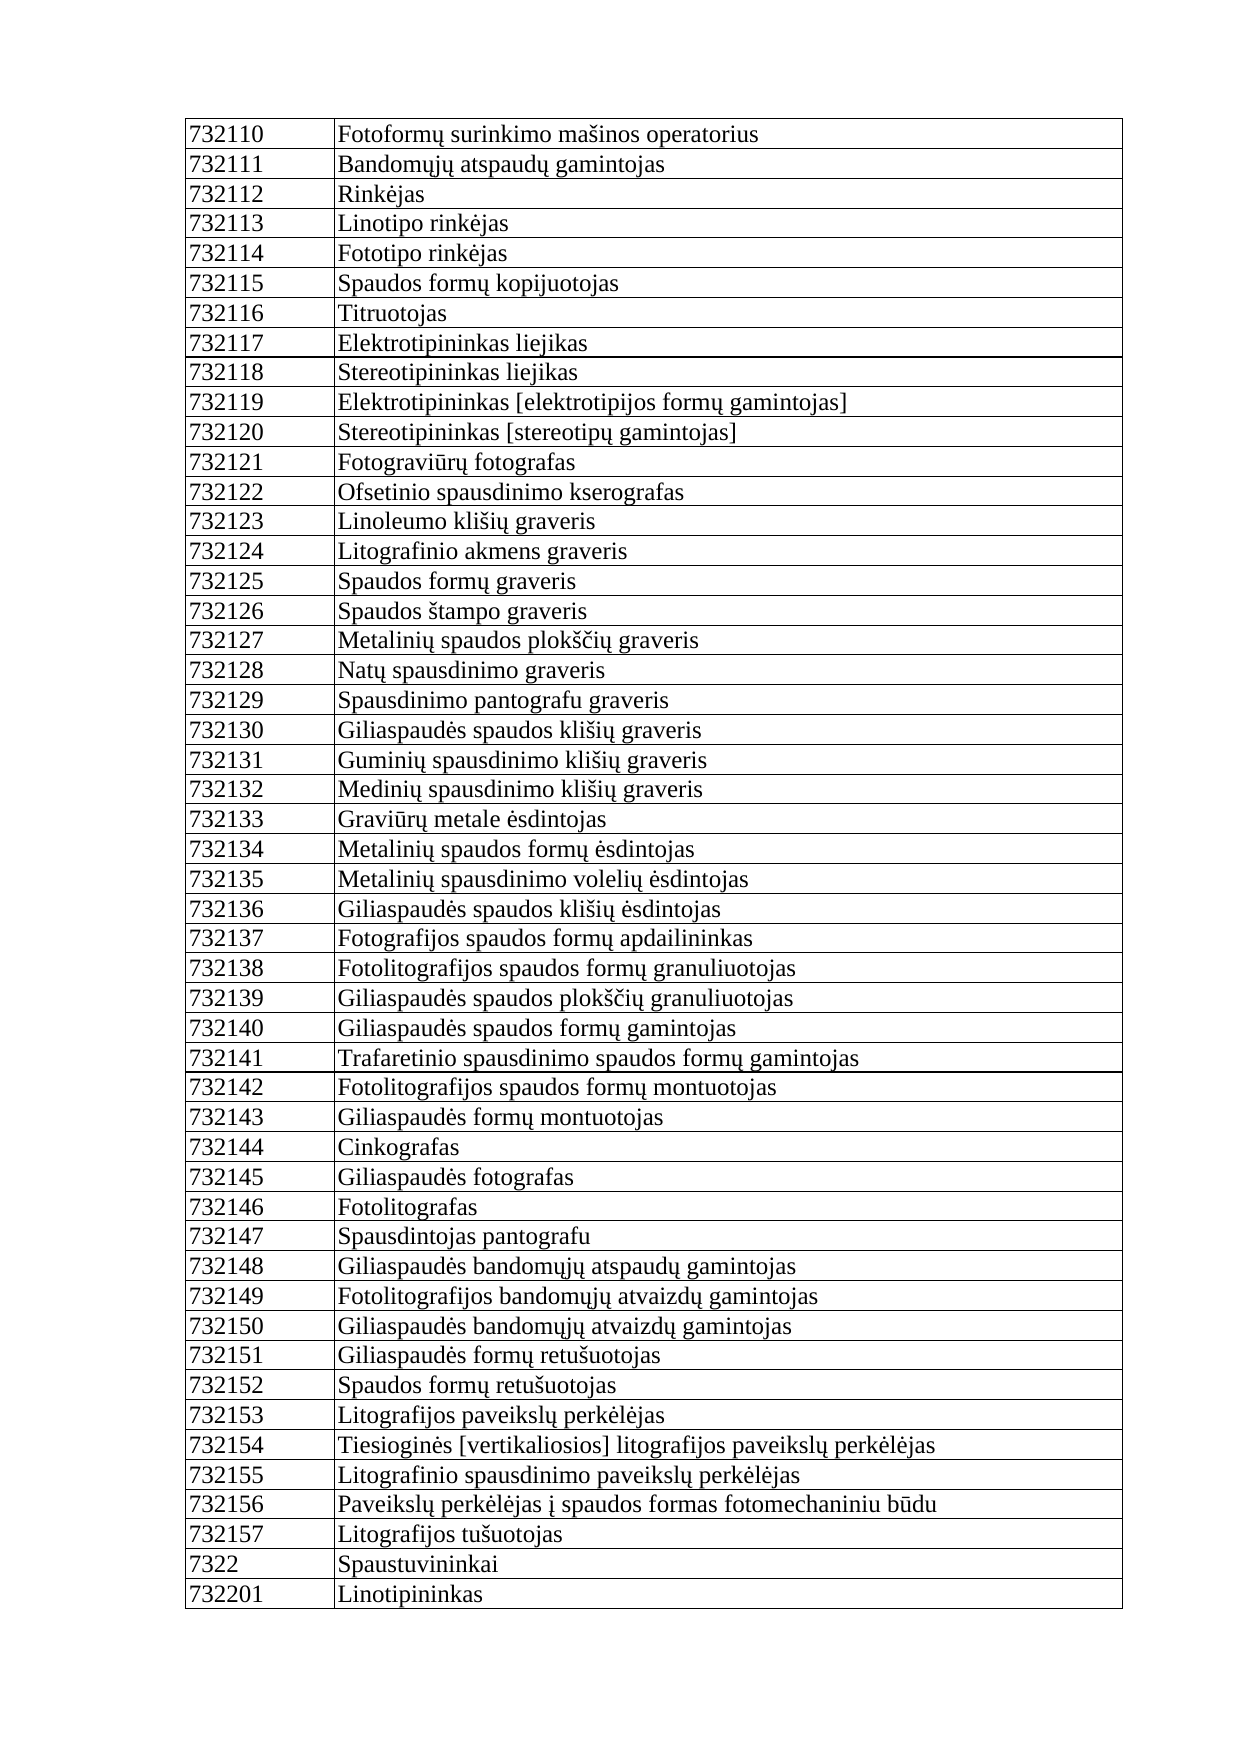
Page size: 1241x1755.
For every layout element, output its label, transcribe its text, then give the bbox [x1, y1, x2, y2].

table_cell [177, 744, 185, 773]
table_cell [177, 327, 185, 356]
table_cell [177, 476, 185, 505]
table_cell [177, 1161, 185, 1191]
table_cell Tiesioginės [vertikaliosios] litografijos paveikslų perkėlėjas [335, 1430, 1122, 1459]
table_cell [177, 982, 185, 1012]
table_cell 732149 [186, 1281, 334, 1310]
table_cell Metalinių spaudos formų ėsdintojas [335, 834, 1122, 863]
table_cell 732125 [186, 566, 334, 595]
table_cell 732133 [186, 804, 334, 833]
table_cell Spaudos formų kopijuotojas [335, 268, 1122, 297]
table_cell Trafaretinio spausdinimo spaudos formų gamintojas [335, 1043, 1122, 1071]
table_cell Litografinio spausdinimo paveikslų perkėlėjas [335, 1460, 1122, 1488]
table_cell [177, 208, 185, 237]
table_cell 732146 [186, 1192, 334, 1220]
table_cell [177, 952, 185, 982]
table_cell [177, 803, 185, 833]
table_cell Spaudos formų retušuotojas [335, 1370, 1122, 1399]
table_cell Paveikslų perkėlėjas į spaudos formas fotomechaniniu būdu [335, 1490, 1122, 1518]
table_cell Fotografijos spaudos formų apdailininkas [335, 924, 1122, 952]
table_cell 732132 [186, 775, 334, 803]
table_cell [177, 1340, 185, 1369]
table_cell [177, 1131, 185, 1161]
table_cell Giliaspaudės formų retušuotojas [335, 1341, 1122, 1369]
table_cell Litografijos tušuotojas [335, 1519, 1122, 1548]
table_cell Giliaspaudės spaudos formų gamintojas [335, 1013, 1122, 1042]
table_cell Natų spausdinimo graveris [335, 655, 1122, 684]
table_cell [177, 1220, 185, 1250]
table_cell [177, 505, 185, 535]
table_cell [177, 595, 185, 624]
table_cell [177, 923, 185, 952]
table_cell [177, 1429, 185, 1459]
table_cell [177, 267, 185, 297]
table_cell 732155 [186, 1460, 334, 1488]
table_cell [177, 1042, 185, 1071]
table_cell 732139 [186, 983, 334, 1012]
table_cell Ofsetinio spausdinimo kserografas [335, 477, 1122, 505]
table_cell 732130 [186, 715, 334, 744]
table_cell [177, 297, 185, 327]
table_cell Graviūrų metale ėsdintojas [335, 804, 1122, 833]
table_cell Stereotipininkas liejikas [335, 358, 1122, 386]
table_cell Stereotipininkas [stereotipų gamintojas] [335, 417, 1122, 446]
table_cell 732136 [186, 894, 334, 922]
table_cell 732128 [186, 655, 334, 684]
table_cell Fotograviūrų fotografas [335, 447, 1122, 476]
table_cell Giliaspaudės bandomųjų atspaudų gamintojas [335, 1251, 1122, 1280]
table_cell [177, 1578, 185, 1608]
table_cell Metalinių spausdinimo volelių ėsdintojas [335, 864, 1122, 893]
table_cell [177, 1548, 185, 1578]
table_cell 732134 [186, 834, 334, 863]
table_cell 732115 [186, 268, 334, 297]
table_cell [177, 684, 185, 714]
table_cell Spausdintojas pantografu [335, 1221, 1122, 1250]
table_cell 732137 [186, 924, 334, 952]
table_cell Linotipo rinkėjas [335, 209, 1122, 237]
table_cell 732152 [186, 1370, 334, 1399]
table_cell [177, 1459, 185, 1488]
table_cell [177, 1518, 185, 1548]
table_cell Litografijos paveikslų perkėlėjas [335, 1400, 1122, 1429]
table_cell 732111 [186, 149, 334, 178]
table_cell Litografinio akmens graveris [335, 536, 1122, 565]
table_cell Giliaspaudės spaudos klišių ėsdintojas [335, 894, 1122, 922]
table_cell [177, 416, 185, 446]
table_cell 732144 [186, 1132, 334, 1161]
table_cell [177, 1399, 185, 1429]
table_cell Fotolitografijos spaudos formų montuotojas [335, 1073, 1122, 1101]
table_cell 7322 [186, 1549, 334, 1578]
table_cell 732122 [186, 477, 334, 505]
table_cell 732119 [186, 387, 334, 416]
table_cell 732141 [186, 1043, 334, 1071]
table_cell [177, 565, 185, 595]
table_cell Metalinių spaudos plokščių graveris [335, 626, 1122, 654]
table_cell Fotolitografas [335, 1192, 1122, 1220]
table_cell [177, 1101, 185, 1131]
table_cell [177, 863, 185, 893]
table_cell 732142 [186, 1073, 334, 1101]
table_cell [177, 1489, 185, 1518]
table_cell Spaustuvininkai [335, 1549, 1122, 1578]
table_cell [177, 356, 185, 386]
table_cell [177, 774, 185, 803]
table_cell Cinkografas [335, 1132, 1122, 1161]
table_cell 732131 [186, 745, 334, 773]
table_cell Giliaspaudės spaudos klišių graveris [335, 715, 1122, 744]
table_cell [177, 178, 185, 207]
table_cell Linotipininkas [335, 1579, 1122, 1608]
table_cell [177, 714, 185, 744]
table_cell Giliaspaudės spaudos plokščių granuliuotojas [335, 983, 1122, 1012]
table_cell 732151 [186, 1341, 334, 1369]
table_cell [177, 1191, 185, 1220]
table_cell 732150 [186, 1311, 334, 1339]
table_cell [177, 1250, 185, 1280]
table_cell Fototipo rinkėjas [335, 238, 1122, 267]
table_cell [177, 1280, 185, 1310]
table_cell [177, 237, 185, 267]
table_cell 732126 [186, 596, 334, 624]
table_cell Fotolitografijos spaudos formų granuliuotojas [335, 953, 1122, 982]
table_cell Giliaspaudės fotografas [335, 1162, 1122, 1191]
table_cell 732113 [186, 209, 334, 237]
table_cell Spaudos formų graveris [335, 566, 1122, 595]
table_cell 732120 [186, 417, 334, 446]
table_cell 732154 [186, 1430, 334, 1459]
table_cell [177, 1369, 185, 1399]
table_cell 732129 [186, 685, 334, 714]
table_cell Fotolitografijos bandomųjų atvaizdų gamintojas [335, 1281, 1122, 1310]
table_cell Rinkėjas [335, 179, 1122, 207]
table_cell 732138 [186, 953, 334, 982]
table_cell 732114 [186, 238, 334, 267]
table_cell [177, 625, 185, 654]
table_cell 732140 [186, 1013, 334, 1042]
table_cell 732117 [186, 328, 334, 356]
table_cell [177, 1012, 185, 1042]
table_cell Spaudos štampo graveris [335, 596, 1122, 624]
table_cell 732201 [186, 1579, 334, 1608]
table_cell 732124 [186, 536, 334, 565]
table_cell 732123 [186, 506, 334, 535]
table_cell Elektrotipininkas [elektrotipijos formų gamintojas] [335, 387, 1122, 416]
table_cell 732143 [186, 1102, 334, 1131]
table_cell 732112 [186, 179, 334, 207]
table_cell Titruotojas [335, 298, 1122, 327]
table_cell [177, 1310, 185, 1339]
table_cell Guminių spausdinimo klišių graveris [335, 745, 1122, 773]
table_cell 732121 [186, 447, 334, 476]
table_cell [177, 1071, 185, 1101]
table_cell 732147 [186, 1221, 334, 1250]
table_cell Elektrotipininkas liejikas [335, 328, 1122, 356]
table_cell 732153 [186, 1400, 334, 1429]
table_cell 732118 [186, 358, 334, 386]
table_cell Giliaspaudės bandomųjų atvaizdų gamintojas [335, 1311, 1122, 1339]
table_cell [177, 535, 185, 565]
table_cell 732110 [186, 119, 334, 148]
table_cell [177, 118, 185, 148]
table_cell Linoleumo klišių graveris [335, 506, 1122, 535]
table_cell 732145 [186, 1162, 334, 1191]
table_cell 732127 [186, 626, 334, 654]
table_cell Medinių spausdinimo klišių graveris [335, 775, 1122, 803]
table_cell [177, 446, 185, 476]
table_cell Fotoformų surinkimo mašinos operatorius [335, 119, 1122, 148]
table_cell [177, 654, 185, 684]
table_cell 732157 [186, 1519, 334, 1548]
table_cell 732135 [186, 864, 334, 893]
table_cell 732148 [186, 1251, 334, 1280]
table_cell [177, 386, 185, 416]
table_cell 732116 [186, 298, 334, 327]
table_cell [177, 148, 185, 178]
table_cell Bandomųjų atspaudų gamintojas [335, 149, 1122, 178]
table_cell Spausdinimo pantografu graveris [335, 685, 1122, 714]
table_cell Giliaspaudės formų montuotojas [335, 1102, 1122, 1131]
table_cell [177, 833, 185, 863]
table_cell 732156 [186, 1490, 334, 1518]
table_cell [177, 893, 185, 922]
